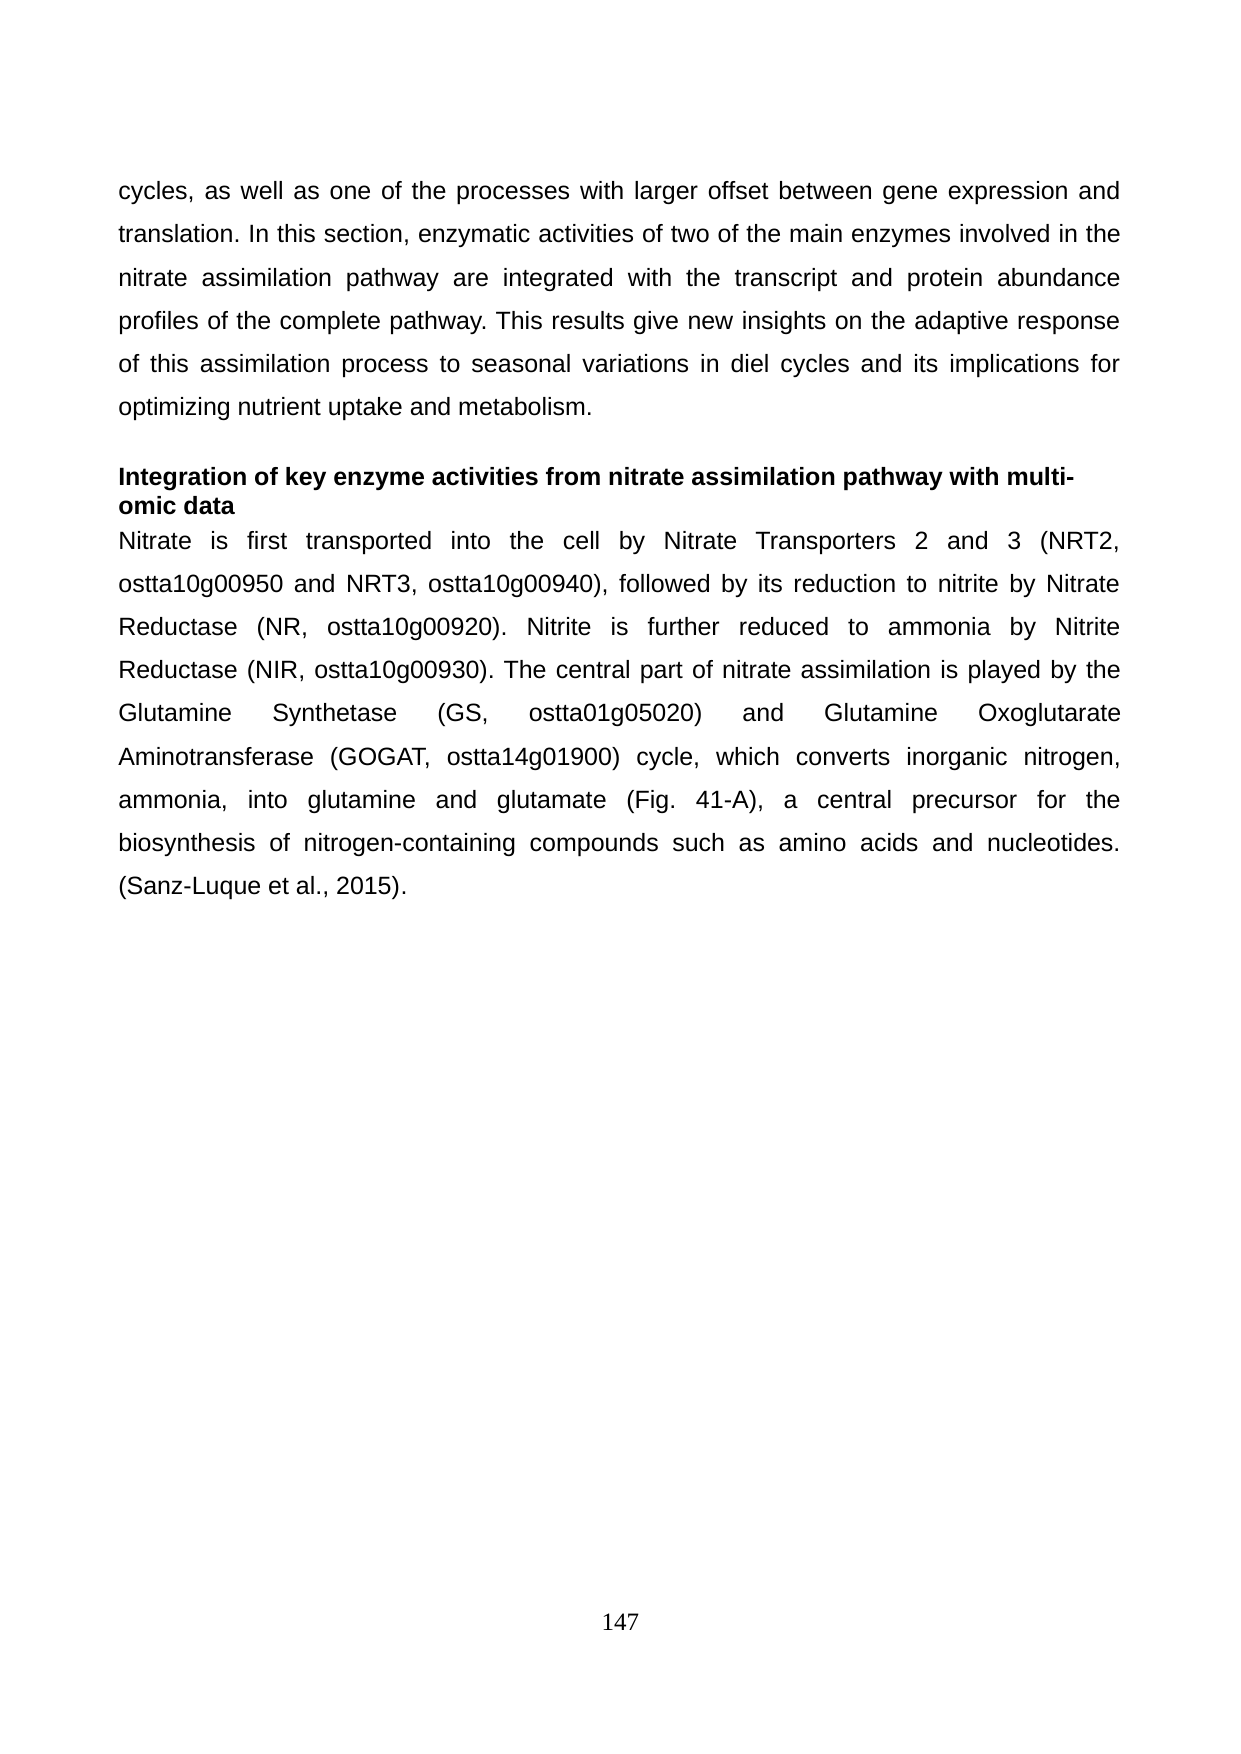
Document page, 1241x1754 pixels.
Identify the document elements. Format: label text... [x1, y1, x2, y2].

text cycles, as well as one of the processes with larger offset between gene expression and translation. In this section, enzymatic activities of two of the main enzymes involved in the nitrate assimilation pathway are integrated with the transcript and protein abundance profiles of the complete pathway. This results give new insights on the adaptive response of this assimilation process to seasonal variations in diel cycles and its implications for optimizing nutrient uptake and metabolism. [118, 176, 1122, 421]
subtitle Integration of key enzyme activities from nitrate assimilation pathway with multi-omic data [118, 462, 1122, 520]
text Nitrate is first transported into the cell by Nitrate Transporters 2 and 3 (NRT2, ostta10g00950 and NRT3, ostta10g00940), followed by its reduction to nitrite by Nitrate Reductase (NR, ostta10g00920). Nitrite is further reduced to ammonia by Nitrite Reductase (NIR, ostta10g00930). The central part of nitrate assimilation is played by the Glutamine Synthetase (GS, ostta01g05020) and Glutamine Oxoglutarate Aminotransferase (GOGAT, ostta14g01900) cycle, which converts inorganic nitrogen, ammonia, into glutamine and glutamate (Fig. 41-A), a central precursor for the biosynthesis of nitrogen-containing compounds such as amino acids and nucleotides. (Sanz-Luque et al., 2015)⁠. [118, 526, 1122, 900]
